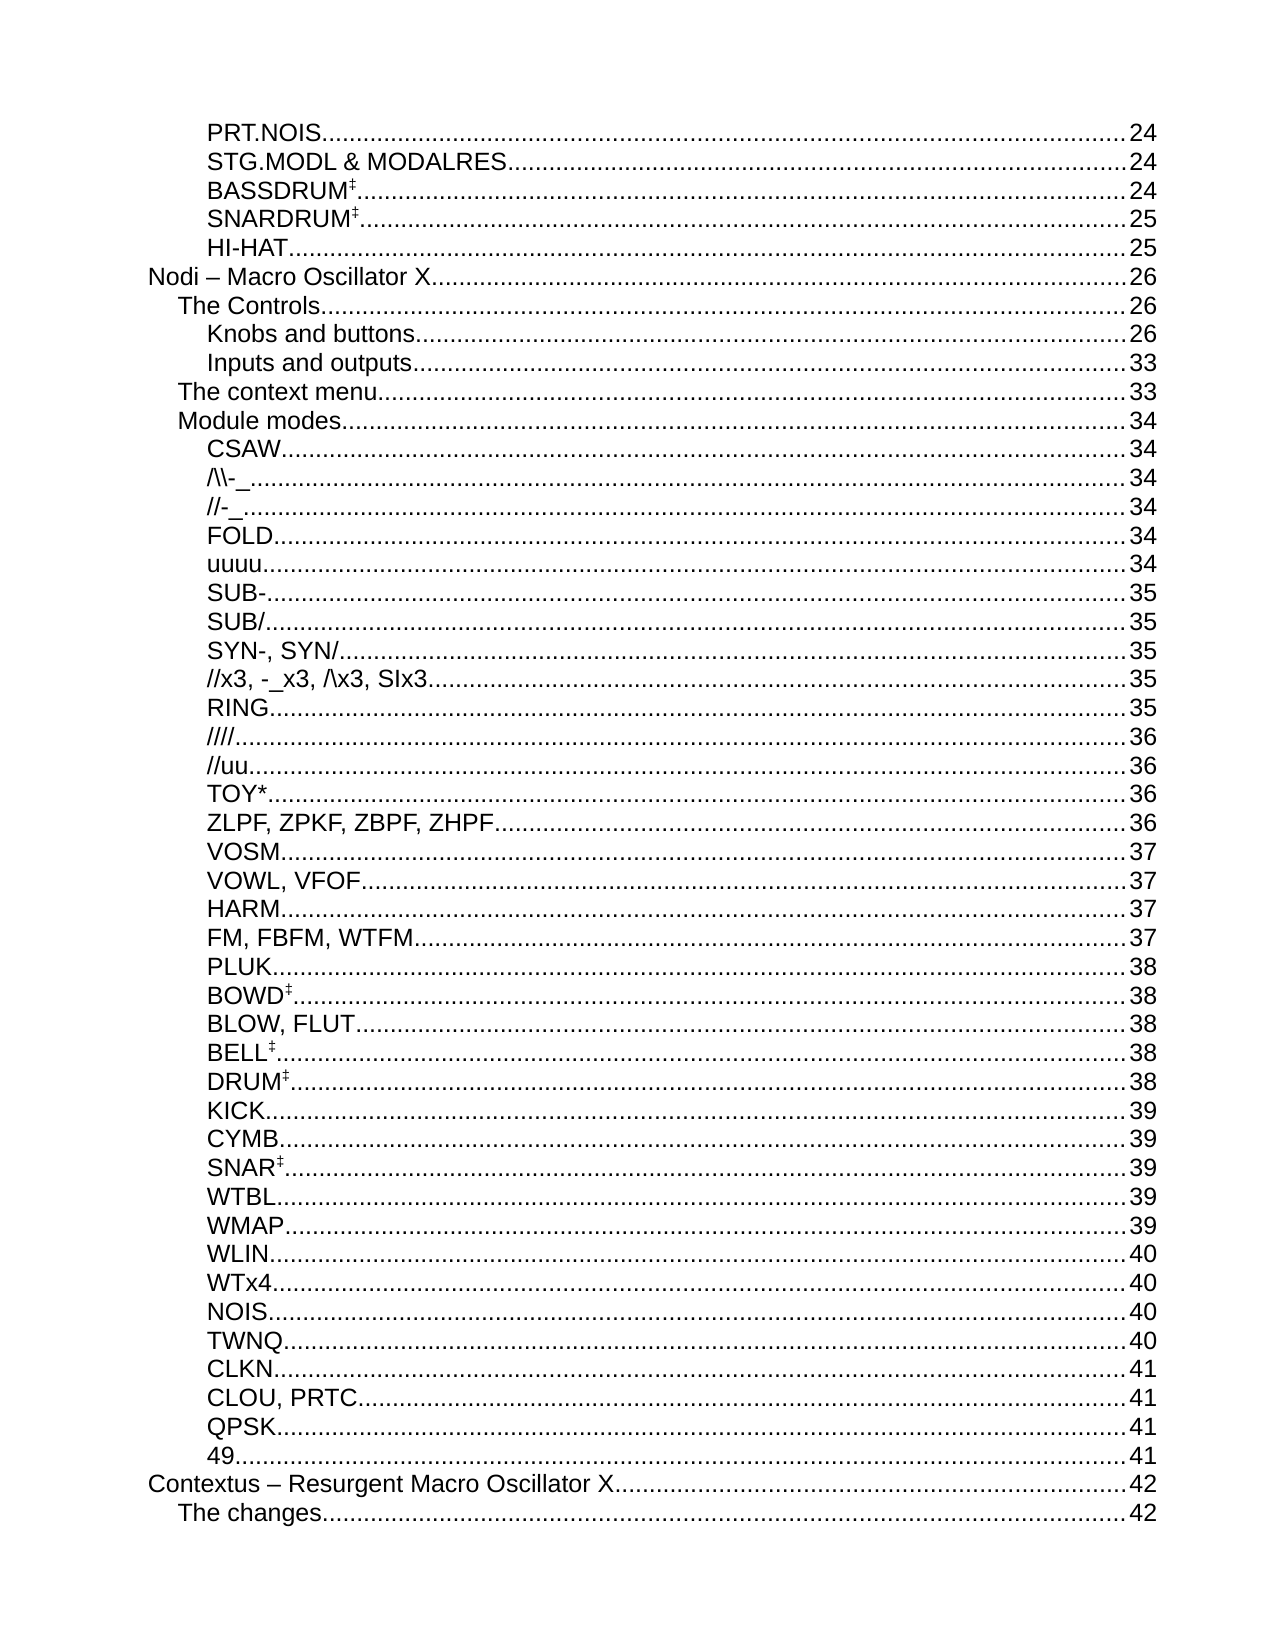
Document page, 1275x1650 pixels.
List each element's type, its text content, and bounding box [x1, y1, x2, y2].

text BOWD‡ 38 [207, 981, 1157, 1009]
text Module modes 34 [177, 406, 1157, 434]
text BLOW, FLUT 38 [207, 1009, 1157, 1038]
text SYN-, SYN/ 35 [207, 636, 1157, 664]
text WMAP 39 [207, 1211, 1157, 1239]
text CSAW 34 [207, 434, 1157, 463]
text VOSM 37 [207, 837, 1157, 866]
text FM, FBFM, WTFM 37 [207, 923, 1157, 952]
text The context menu 33 [177, 377, 1157, 406]
text NOIS 40 [207, 1297, 1157, 1326]
text TOY* 36 [207, 779, 1157, 808]
text HARM 37 [207, 894, 1157, 923]
text SNAR‡ 39 [207, 1153, 1157, 1182]
text The changes 42 [177, 1498, 1157, 1527]
text FOLD 34 [207, 521, 1157, 549]
text //-_ 34 [207, 492, 1157, 521]
text SUB- 35 [207, 578, 1157, 607]
text ZLPF, ZPKF, ZBPF, ZHPF 36 [207, 808, 1157, 837]
text SUB/ 35 [207, 607, 1157, 636]
text 49 41 [207, 1441, 1157, 1469]
text //uu 36 [207, 751, 1157, 779]
text uuuu 34 [207, 549, 1157, 578]
text RING 35 [207, 693, 1157, 722]
text Knobs and buttons 26 [207, 319, 1157, 348]
text PLUK 38 [207, 952, 1157, 981]
text WTx4 40 [207, 1268, 1157, 1297]
text WLIN 40 [207, 1239, 1157, 1268]
text Contextus – Resurgent Macro Oscillator X 42 [148, 1469, 1157, 1498]
text PRT.NOIS 24 [207, 118, 1157, 147]
text TWNQ 40 [207, 1326, 1157, 1354]
text KICK 39 [207, 1096, 1157, 1124]
text STG.MODL & MODALRES 24 [207, 147, 1157, 176]
text /\\-_ 34 [207, 463, 1157, 492]
text //// 36 [207, 722, 1157, 751]
text BELL‡ 38 [207, 1038, 1157, 1067]
text CLOU, PRTC 41 [207, 1383, 1157, 1412]
text BASSDRUM‡ 24 [207, 176, 1157, 204]
text CLKN 41 [207, 1354, 1157, 1383]
text WTBL 39 [207, 1182, 1157, 1211]
text HI-HAT 25 [207, 233, 1157, 262]
text QPSK 41 [207, 1412, 1157, 1441]
text CYMB 39 [207, 1124, 1157, 1153]
text //x3, -_x3, /\x3, SIx3 35 [207, 664, 1157, 693]
text Inputs and outputs 33 [207, 348, 1157, 377]
text The Controls 26 [177, 291, 1157, 319]
text Nodi – Macro Oscillator X 26 [148, 262, 1157, 291]
text SNARDRUM‡ 25 [207, 204, 1157, 233]
text VOWL, VFOF 37 [207, 866, 1157, 894]
text DRUM‡ 38 [207, 1067, 1157, 1096]
